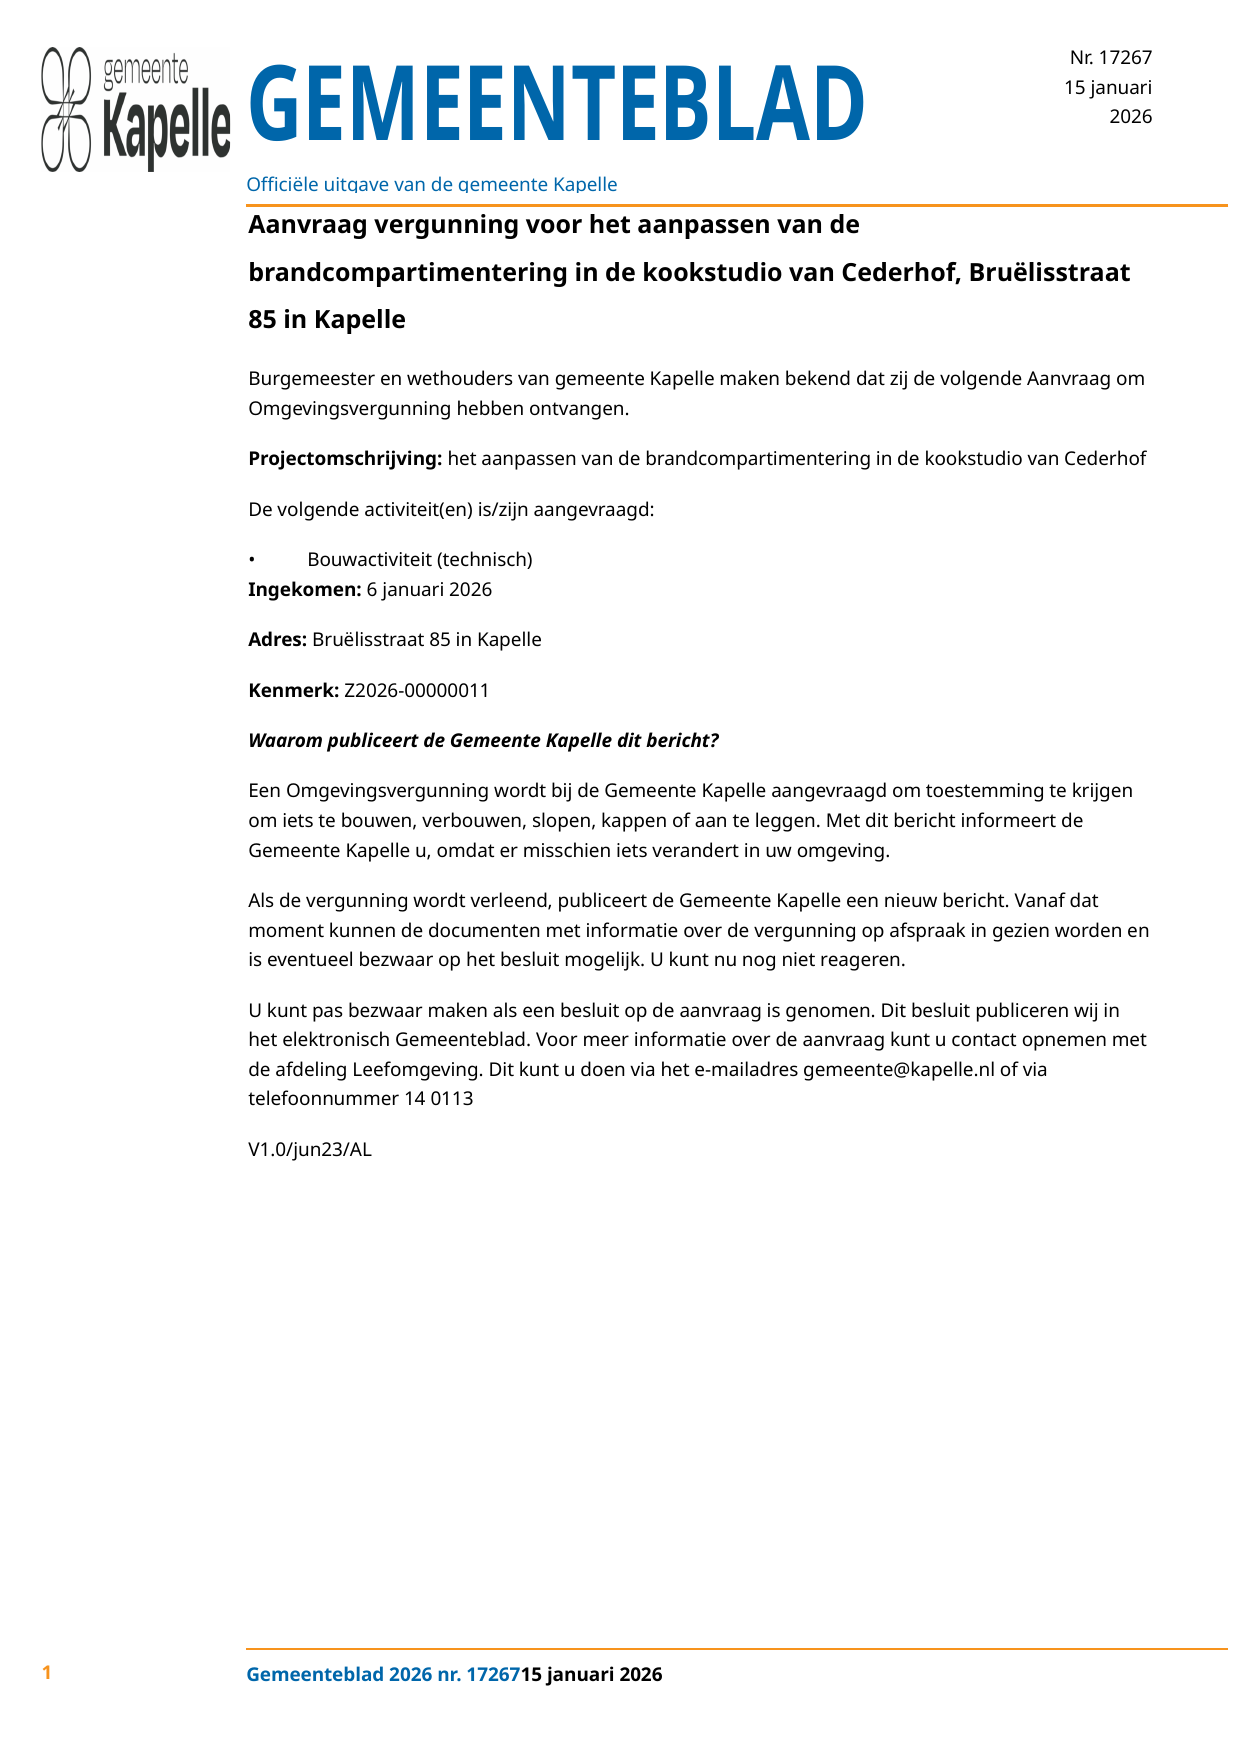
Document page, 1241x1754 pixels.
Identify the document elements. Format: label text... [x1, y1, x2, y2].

text De volgende activiteit(en) is/zijn aangevraagd: [248, 496, 1152, 522]
text Als de vergunning wordt verleend, publiceert de Gemeente Kapelle een nieuw bericht. Vanaf dat moment kunnen de documenten met informatie over de vergunning op afspraak in gezien worden en is eventueel bezwaar op het besluit mogelijk. U kunt nu nog niet reageren. [248, 887, 1152, 972]
text Ingekomen: 6 januari 2026 [248, 576, 1152, 602]
text Kenmerk: Z2026-00000011 [248, 677, 1152, 702]
list Bouwactiviteit (technisch) [248, 546, 1152, 572]
picture [41, 47, 231, 172]
text Aanvraag vergunning voor het aanpassen van de brandcompartimentering in de kookstudio van Cederhof, Bruëlisstraat 85 in Kapelle [248, 207, 1152, 336]
text Burgemeester en wethouders van gemeente Kapelle maken bekend dat zij de volgende Aanvraag om Omgevingsvergunning hebben ontvangen. [248, 366, 1152, 421]
text Een Omgevingsvergunning wordt bij de Gemeente Kapelle aangevraagd om toestemming te krijgen om iets te bouwen, verbouwen, slopen, kappen of aan te leggen. Met dit bericht informeert de Gemeente Kapelle u, omdat er misschien iets verandert in uw omgeving. [248, 778, 1152, 862]
text V1.0/jun23/AL [248, 1136, 1152, 1162]
text U kunt pas bezwaar maken als een besluit op de aanvraag is genomen. Dit besluit publiceren wij in het elektronisch Gemeenteblad. Voor meer informatie over de aanvraag kunt u contact opnemen met de afdeling Leefomgeving. Dit kunt u doen via het e-mailadres gemeente@kapelle.nl of via telefoonnummer 14 0113 [248, 997, 1152, 1111]
text Waarom publiceert de Gemeente Kapelle dit bericht? [248, 727, 1152, 753]
text Projectomschrijving: het aanpassen van de brandcompartimentering in de kookstudio van Cederhof [248, 446, 1152, 471]
text Adres: Bruëlisstraat 85 in Kapelle [248, 626, 1152, 652]
